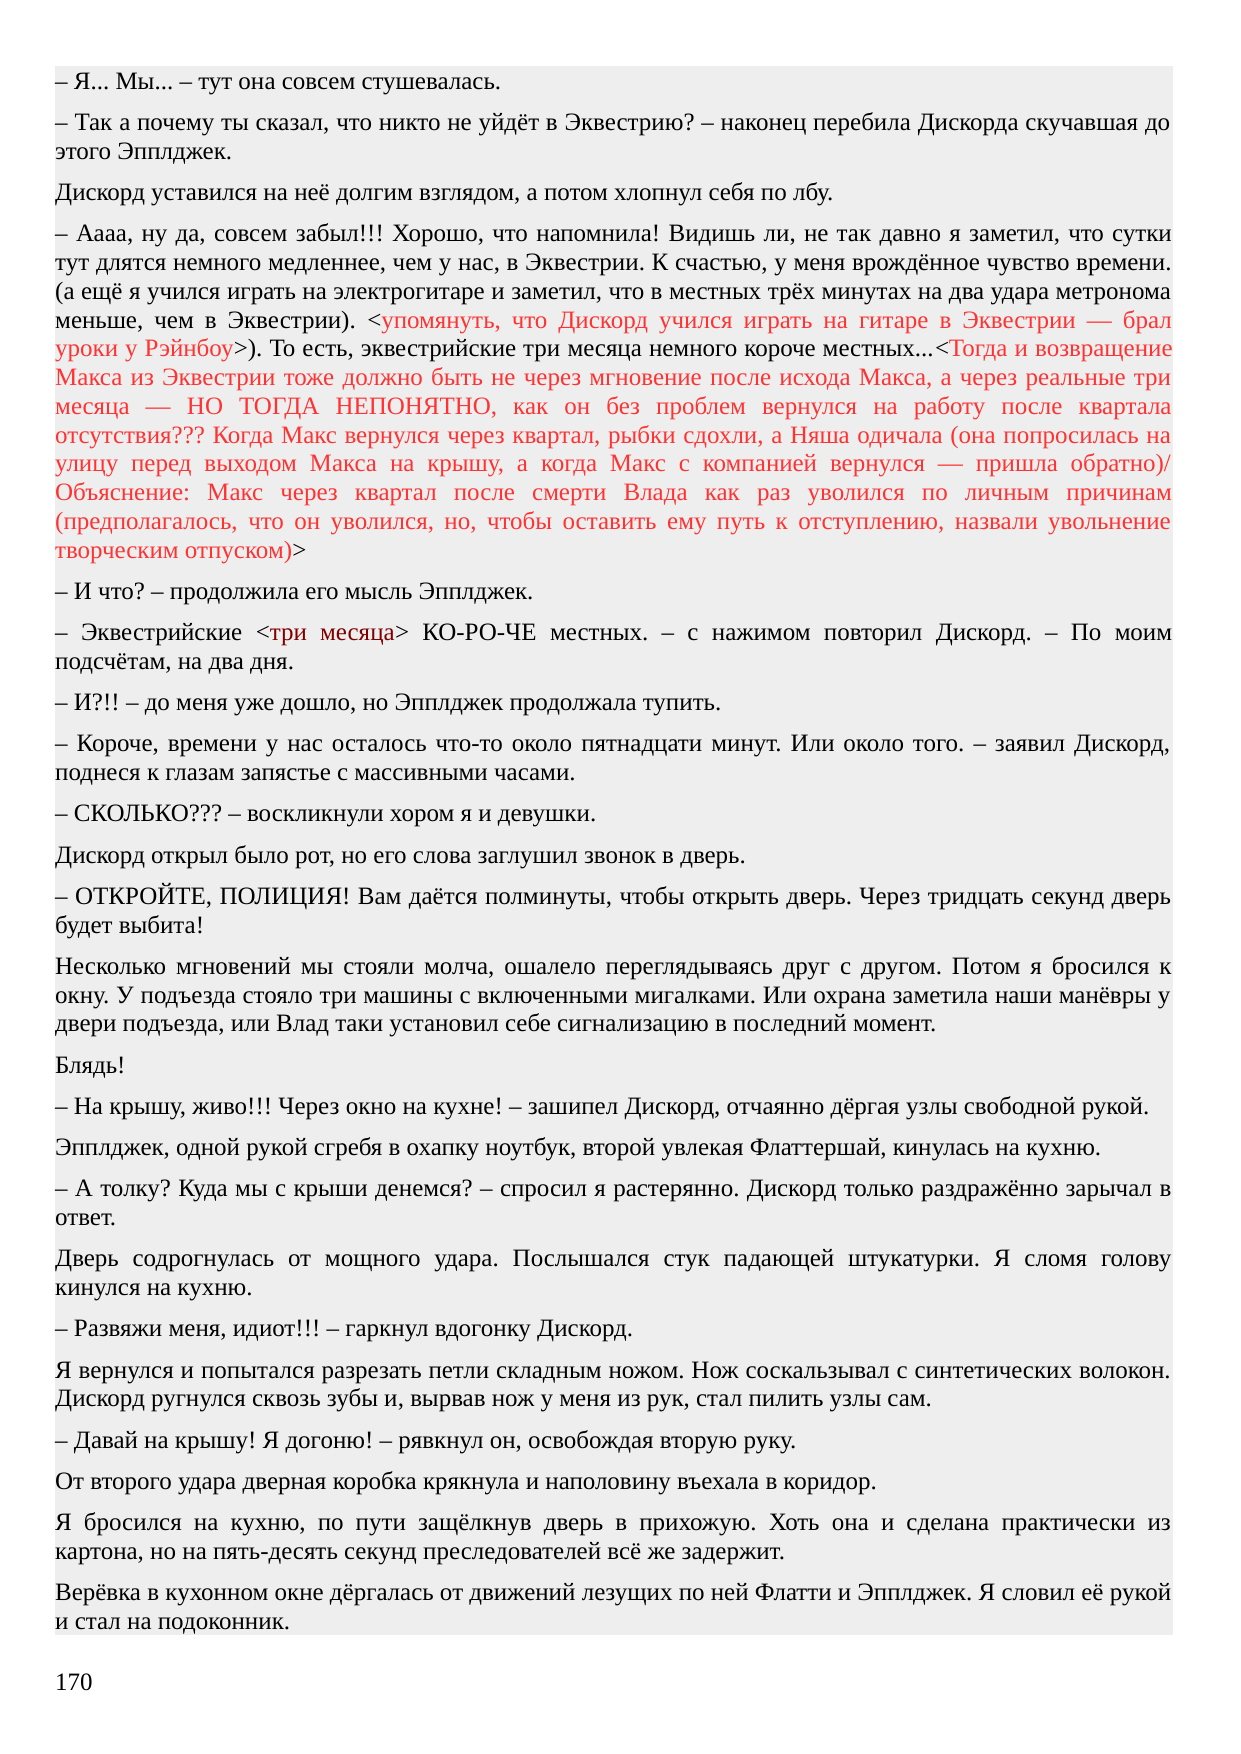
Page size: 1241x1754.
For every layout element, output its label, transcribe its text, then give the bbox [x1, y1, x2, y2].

text – Эквестрийские <три месяца> КО-РО-ЧЕ местных. – с нажимом повторил Дискорд. – По моим подсчётам, на два дня. [55, 617, 1173, 675]
text Блядь! [55, 1050, 1173, 1078]
text Несколько мгновений мы стояли молча, ошалело переглядываясь друг с другом. Потом я бросился к окну. У подъезда стояло три машины с включенными мигалками. Или охрана заметила наши манёвры у двери подъезда, или Влад таки установил себе сигнализацию в последний момент. [55, 951, 1173, 1037]
text – ОТКРОЙТЕ, ПОЛИЦИЯ! Вам даётся полминуты, чтобы открыть дверь. Через тридцать секунд дверь будет выбита! [55, 881, 1173, 938]
text – Давай на крышу! Я догоню! – рявкнул он, освобождая вторую руку. [55, 1425, 1173, 1453]
text Дискорд открыл было рот, но его слова заглушил звонок в дверь. [55, 840, 1173, 868]
text От второго удара дверная коробка крякнула и наполовину въехала в коридор. [55, 1466, 1173, 1495]
text – И?!! – до меня уже дошло, но Эпплджек продолжала тупить. [55, 687, 1173, 716]
text – Аааа, ну да, совсем забыл!!! Хорошо, что напомнила! Видишь ли, не так давно я заметил, что сутки тут длятся немного медленнее, чем у нас, в Эквестрии. К счастью, у меня врождённое чувство времени. (а ещё я учился играть на электрогитаре и заметил, что в местных трёх минутах на два удара метронома меньше, чем в Эквестрии). <упомянуть, что Дискорд учился играть на гитаре в Эквестрии — брал уроки у Рэйнбоу>). То есть, эквестрийские три месяца немного короче местных...<Тогда и возвращение Макса из Эквестрии тоже должно быть не через мгновение после исхода Макса, а через реальные три месяца — НО ТОГДА НЕПОНЯТНО, как он без проблем вернулся на работу после квартала отсутствия??? Когда Макс вернулся через квартал, рыбки сдохли, а Няша одичала (она попросилась на улицу перед выходом Макса на крышу, а когда Макс с компанией вернулся — пришла обратно)/ Объяснение: Макс через квартал после смерти Влада как раз уволился по личным причинам (предполагалось, что он уволился, но, чтобы оставить ему путь к отступлению, назвали увольнение творческим отпуском)> [55, 218, 1173, 563]
text – СКОЛЬКО??? – воскликнули хором я и девушки. [55, 798, 1173, 827]
text – А толку? Куда мы с крыши денемся? – спросил я растерянно. Дискорд только раздражённо зарычал в ответ. [55, 1173, 1173, 1231]
text – Я... Мы... – тут она совсем стушевалась. [55, 66, 1173, 95]
text Я бросился на кухню, по пути защёлкнув дверь в прихожую. Хоть она и сделана практически из картона, но на пять-десять секунд преследователей всё же задержит. [55, 1507, 1173, 1565]
text Эпплджек, одной рукой сгребя в охапку ноутбук, второй увлекая Флаттершай, кинулась на кухню. [55, 1132, 1173, 1161]
text – На крышу, живо!!! Через окно на кухне! – зашипел Дискорд, отчаянно дёргая узлы свободной рукой. [55, 1091, 1173, 1120]
text Я вернулся и попытался разрезать петли складным ножом. Нож соскальзывал с синтетических волокон. Дискорд ругнулся сквозь зубы и, вырвав нож у меня из рук, стал пилить узлы сам. [55, 1355, 1173, 1412]
text Дверь содрогнулась от мощного удара. Послышался стук падающей штукатурки. Я сломя голову кинулся на кухню. [55, 1243, 1173, 1301]
text – И что? – продолжила его мысль Эпплджек. [55, 576, 1173, 605]
text Дискорд уставился на неё долгим взглядом, а потом хлопнул себя по лбу. [55, 177, 1173, 206]
text – Так а почему ты сказал, что никто не уйдёт в Эквестрию? – наконец перебила Дискорда скучавшая до этого Эпплджек. [55, 107, 1173, 165]
text – Короче, времени у нас осталось что-то около пятнадцати минут. Или около того. – заявил Дискорд, поднеся к глазам запястье с массивными часами. [55, 728, 1173, 786]
text Верёвка в кухонном окне дёргалась от движений лезущих по ней Флатти и Эпплджек. Я словил её рукой и стал на подоконник. [55, 1577, 1173, 1635]
text – Развяжи меня, идиот!!! – гаркнул вдогонку Дискорд. [55, 1313, 1173, 1342]
